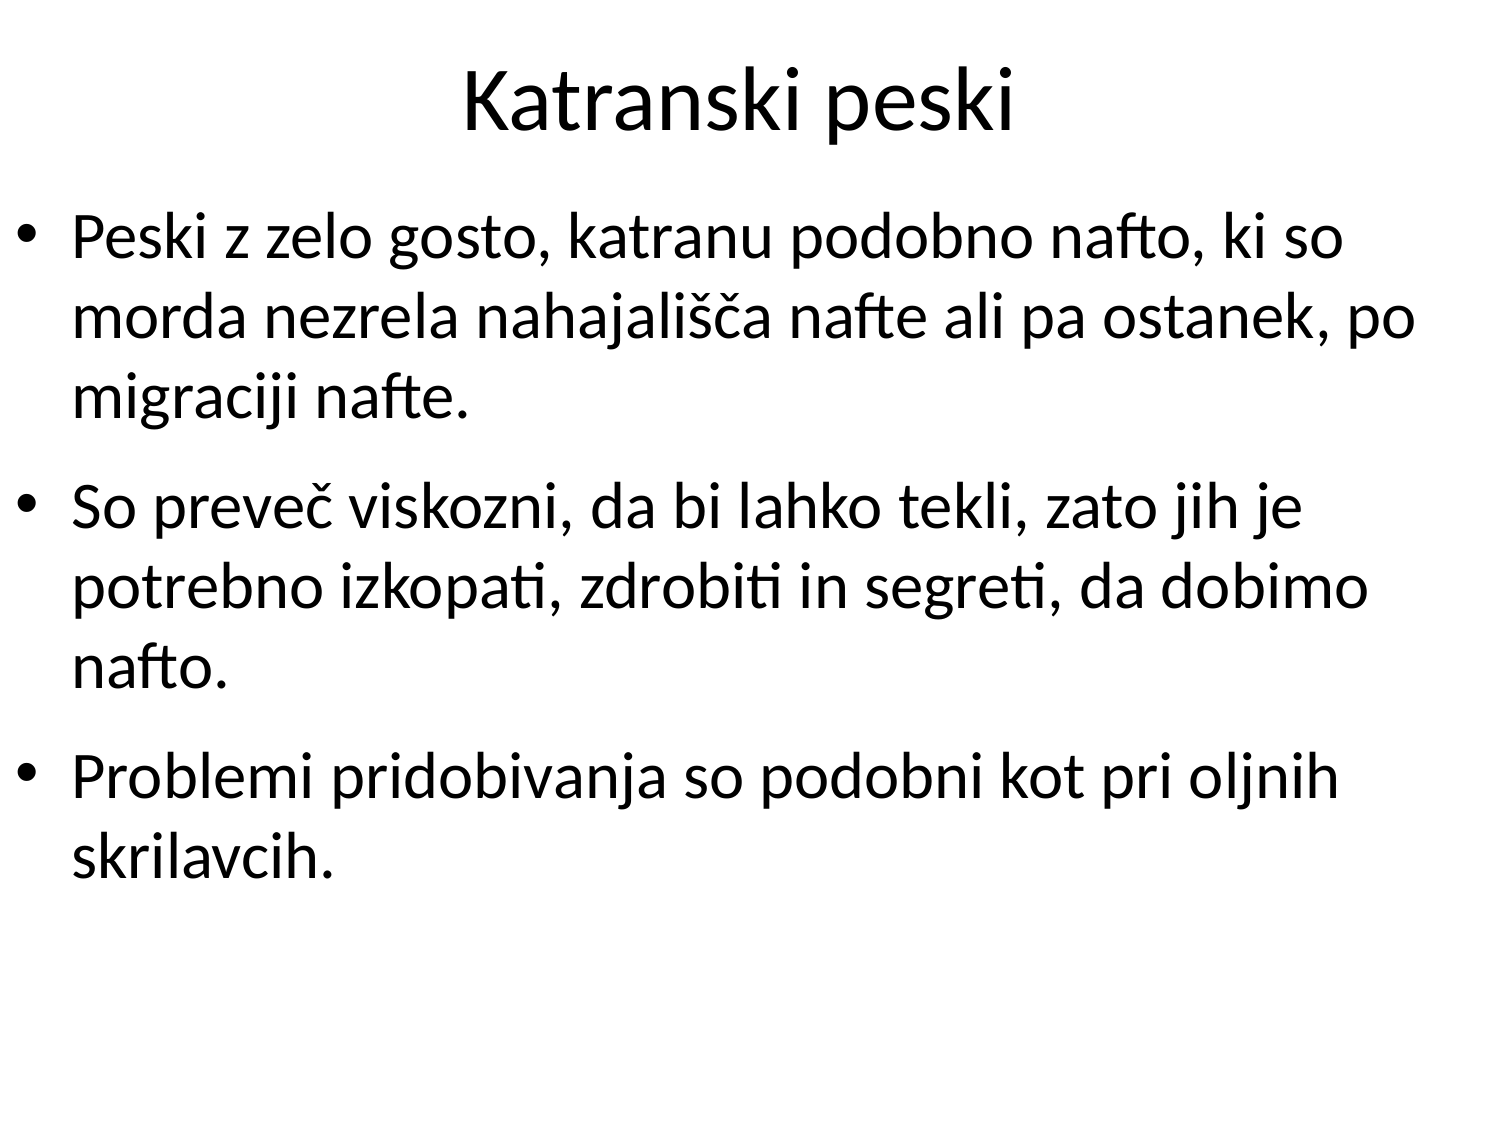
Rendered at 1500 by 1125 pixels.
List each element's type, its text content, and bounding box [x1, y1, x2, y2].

list Peski z zelo gosto, katranu podobno nafto, ki so morda nezrela nahajališča nafte ali pa ostanek, po migraciji nafte. So preveč viskozni, da bi lahko tekli, zato jih je potrebno izkopati, zdrobiti in segreti, da dobimo nafto. Problemi pridobivanja so podobni kot pri oljnih skrilavcih. [0, 184, 1500, 1125]
title Katranski peski [64, 0, 1415, 184]
